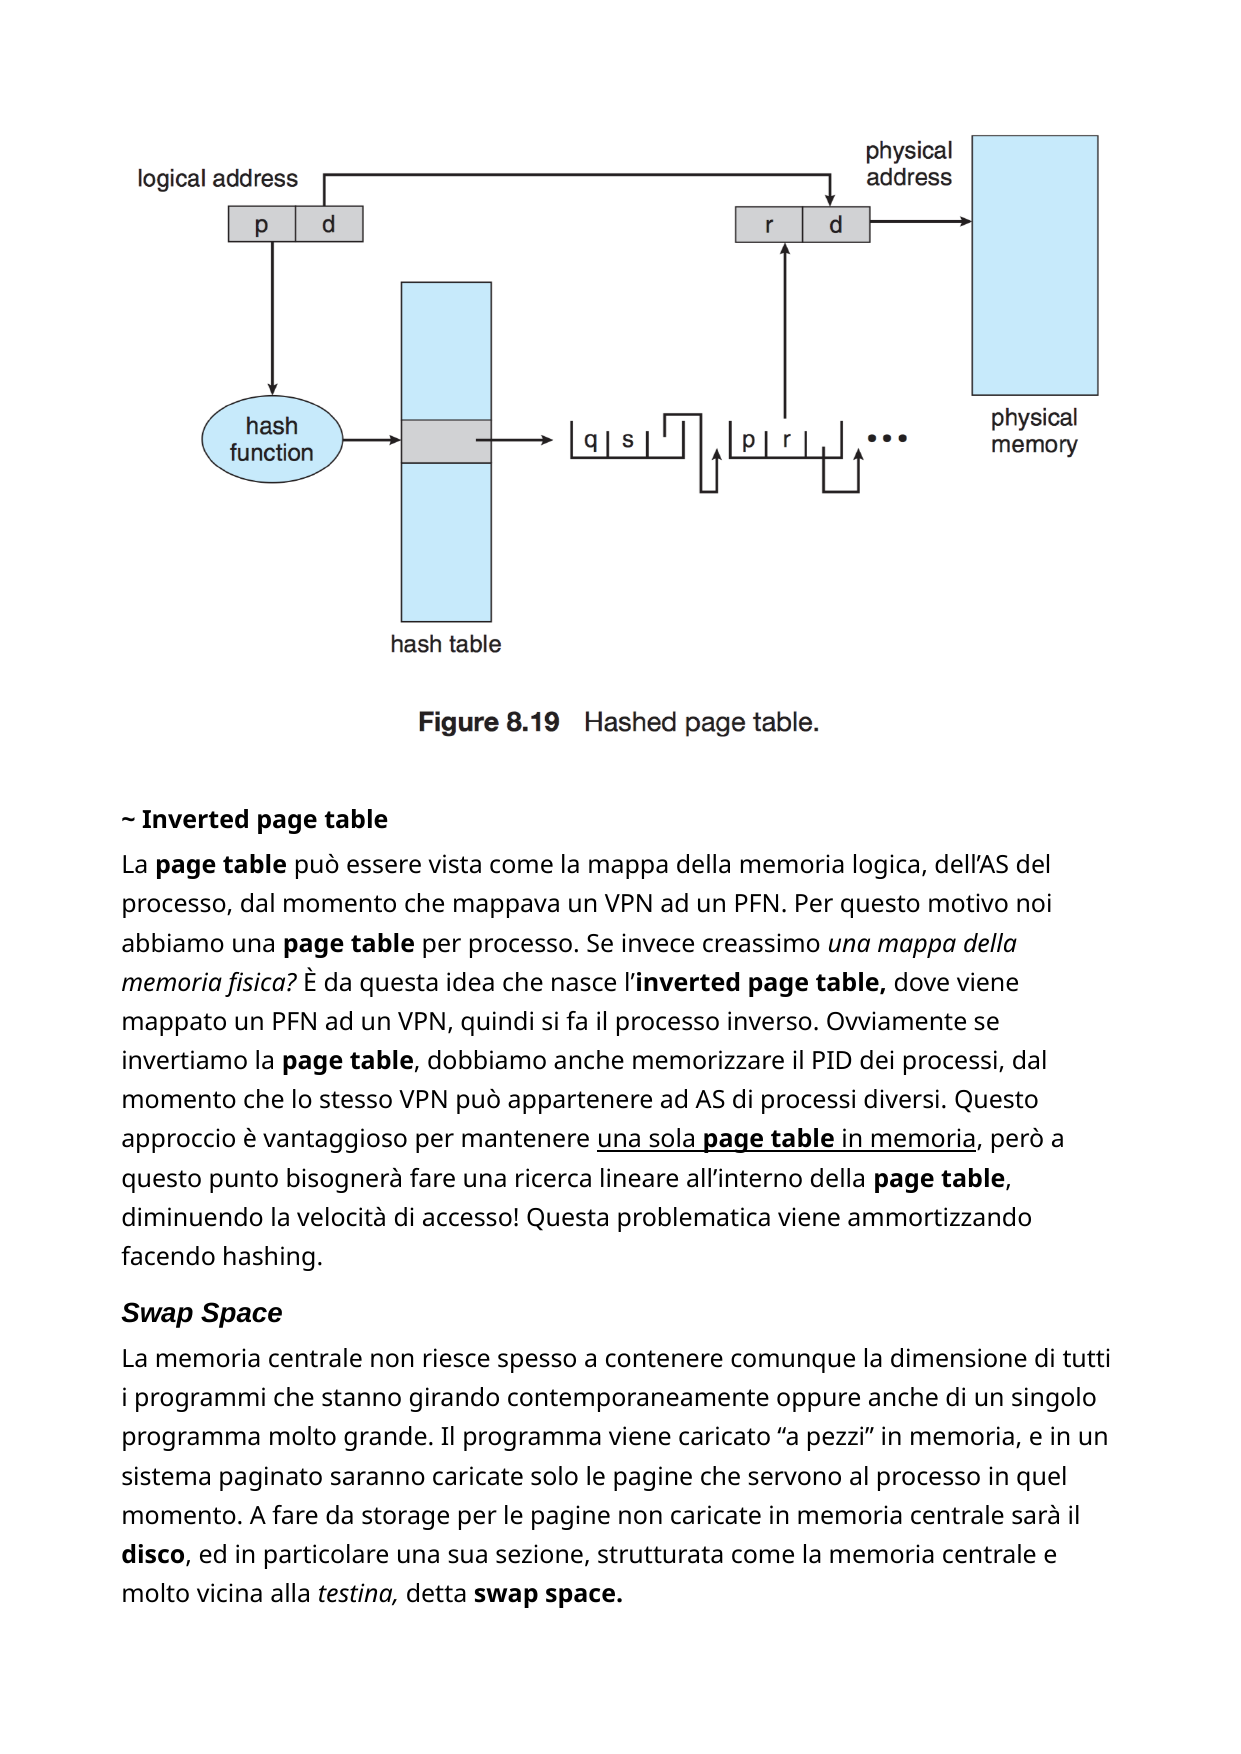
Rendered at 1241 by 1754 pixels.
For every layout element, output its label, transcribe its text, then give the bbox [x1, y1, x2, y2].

picture [121, 121, 1120, 752]
text La page table può essere vista come la mappa della memoria logica, dell’AS del processo, dal momento che mappava un VPN ad un PFN. Per questo motivo noi abbiamo una page table per processo. Se invece creassimo una mappa della memoria fisica? È da questa idea che nasce l’inverted page table, dove viene mappato un PFN ad un VPN, quindi si fa il processo inverso. Ovviamente se invertiamo la page table, dobbiamo anche memorizzare il PID dei processi, dal momento che lo stesso VPN può appartenere ad AS di processi diversi. Questo approccio è vantaggioso per mantenere una sola page table in memoria, però a questo punto bisognerà fare una ricerca lineare all’interno della page table, diminuendo la velocità di accesso! Questa problematica viene ammortizzando facendo hashing. [121, 847, 1119, 1273]
subtitle Swap Space [121, 1296, 1119, 1328]
text La memoria centrale non riesce spesso a contenere comunque la dimensione di tutti i programmi che stanno girando contemporaneamente oppure anche di un singolo programma molto grande. Il programma viene caricato “a pezzi” in memoria, e in un sistema paginato saranno caricate solo le pagine che servono al processo in quel momento. A fare da storage per le pagine non caricate in memoria centrale sarà il disco, ed in particolare una sua sezione, strutturata come la memoria centrale e molto vicina alla testina, detta swap space. [121, 1341, 1119, 1610]
text ~ Inverted page table [121, 802, 1119, 836]
